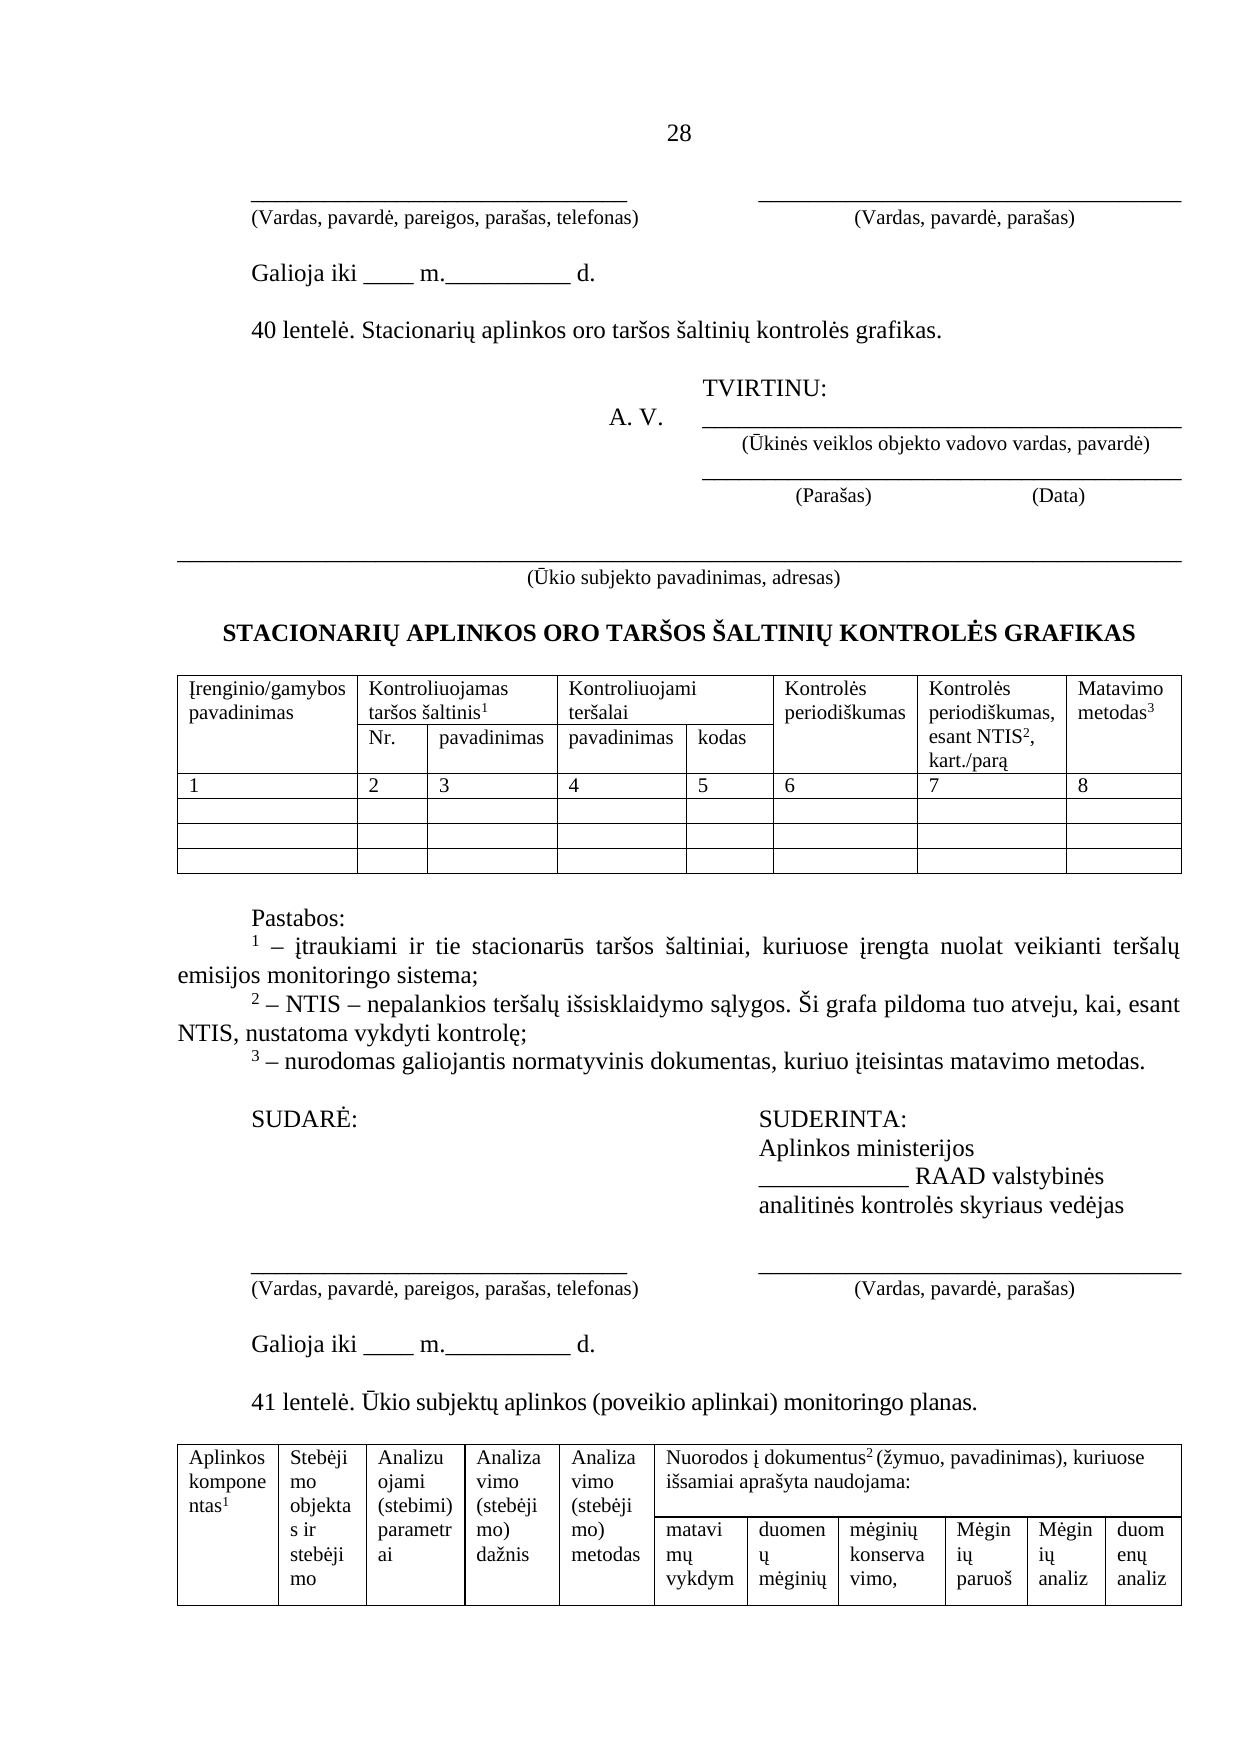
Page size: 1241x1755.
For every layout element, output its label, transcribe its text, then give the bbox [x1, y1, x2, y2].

table_header Kontroliuojami teršalai [558, 676, 773, 724]
table_cell mėginių konservavimo, [839, 1518, 945, 1605]
table_cell [358, 849, 427, 873]
table_cell [774, 799, 917, 823]
table_header Analizuojami (stebimi) parametrai [367, 1445, 464, 1605]
table_cell [358, 824, 427, 848]
table_cell pavadinimas [428, 725, 557, 772]
table_cell [687, 849, 773, 873]
text Stacionarių aplinkos oro taršos šaltinių kontrolės grafikas [177, 618, 1181, 646]
text 1 – įtraukiami ir tie stacionarūs taršos šaltiniai, kuriuose įrengta nuolat veikianti teršalų emisijos monitoringo sistema; [177, 931, 1181, 989]
text Galioja iki ____ m.__________ d. [177, 1329, 1181, 1358]
table_header Analizavimo (stebėjimo) metodas [560, 1445, 654, 1605]
table_cell [558, 824, 686, 848]
table_cell [558, 799, 686, 823]
text (Vardas, pavardė, pareigos, parašas, telefonas) (Vardas, pavardė, parašas) [177, 1276, 1181, 1300]
table_cell [428, 799, 557, 823]
table_cell [918, 849, 1066, 873]
text analitinės kontrolės skyriaus vedėjas [177, 1190, 1181, 1219]
table_cell [1067, 849, 1181, 873]
text Aplinkos ministerijos [177, 1133, 1181, 1161]
table_cell [687, 824, 773, 848]
text ____________ RAAD valstybinės [177, 1161, 1181, 1190]
table_header Kontroliuojamas taršos šaltinis1 [358, 676, 557, 724]
table_cell kodas [687, 725, 773, 772]
table_cell 6 [774, 774, 917, 797]
table_cell duomenų mėginių [748, 1518, 838, 1605]
table_cell Nr. [358, 725, 427, 772]
table_cell 3 [428, 774, 557, 797]
text TVIRTINU: [177, 373, 1181, 402]
table_cell [178, 824, 357, 848]
table_cell [918, 799, 1066, 823]
table_cell [428, 849, 557, 873]
text 3 – nurodomas galiojantis normatyvinis dokumentas, kuriuo įteisintas matavimo metodas. [177, 1046, 1181, 1075]
table_cell [428, 824, 557, 848]
table_header Įrenginio/gamybos pavadinimas [178, 676, 357, 772]
table_header Kontrolės periodiškumas, esant NTIS2, kart./parą [918, 676, 1066, 772]
table_cell [1067, 824, 1181, 848]
table_cell 2 [358, 774, 427, 797]
table_cell [774, 824, 917, 848]
text Galioja iki ____ m.__________ d. [177, 258, 1181, 287]
table_header Nuorodos į dokumentus2 (žymuo, pavadinimas), kuriuose išsamiai aprašyta naudojama: [655, 1445, 1181, 1516]
table_cell duomenų analiz [1106, 1518, 1181, 1605]
table_header Aplinkos komponentas1 [178, 1445, 278, 1605]
table_cell [558, 849, 686, 873]
table_cell [918, 824, 1066, 848]
table_cell [178, 849, 357, 873]
table_cell 7 [918, 774, 1066, 797]
text (Parašas) (Data) [177, 483, 1181, 507]
text (Vardas, pavardė, pareigos, parašas, telefonas) (Vardas, pavardė, parašas) [177, 205, 1181, 229]
table_header Analizavimo (stebėjimo) dažnis [466, 1445, 559, 1605]
table_header Stebėjimo objektas ir stebėjimo [279, 1445, 366, 1605]
text 41 lentelė. Ūkio subjektų aplinkos (poveikio aplinkai) monitoringo planas. [177, 1387, 1181, 1415]
table_cell matavimų vykdym [655, 1518, 747, 1605]
table_header Kontrolės periodiškumas [774, 676, 917, 772]
text 40 lentelė. Stacionarių aplinkos oro taršos šaltinių kontrolės grafikas. [177, 315, 1181, 344]
text (Ūkinės veiklos objekto vadovo vardas, pavardė) [177, 430, 1181, 454]
text Pastabos: [177, 903, 1181, 931]
table_header Matavimo metodas3 [1067, 676, 1181, 772]
text (Ūkio subjekto pavadinimas, adresas) [177, 565, 1181, 589]
table_cell pavadinimas [558, 725, 686, 772]
text A. V. [177, 402, 1181, 430]
text SUDARĖ: SUDERINTA: [177, 1104, 1181, 1133]
table_cell 1 [178, 774, 357, 797]
table_cell [687, 799, 773, 823]
table_cell 5 [687, 774, 773, 797]
table_cell 4 [558, 774, 686, 797]
table_cell [1067, 799, 1181, 823]
table_cell Mėginių analiz [1028, 1518, 1105, 1605]
table_cell [178, 799, 357, 823]
table_cell 8 [1067, 774, 1181, 797]
table_cell Mėginių paruoš [946, 1518, 1027, 1605]
text 2 – NTIS – nepalankios teršalų išsisklaidymo sąlygos. Ši grafa pildoma tuo atveju, kai, esant NTIS, nustatoma vykdyti kontrolę; [177, 989, 1181, 1046]
table_cell [358, 799, 427, 823]
table_cell [774, 849, 917, 873]
